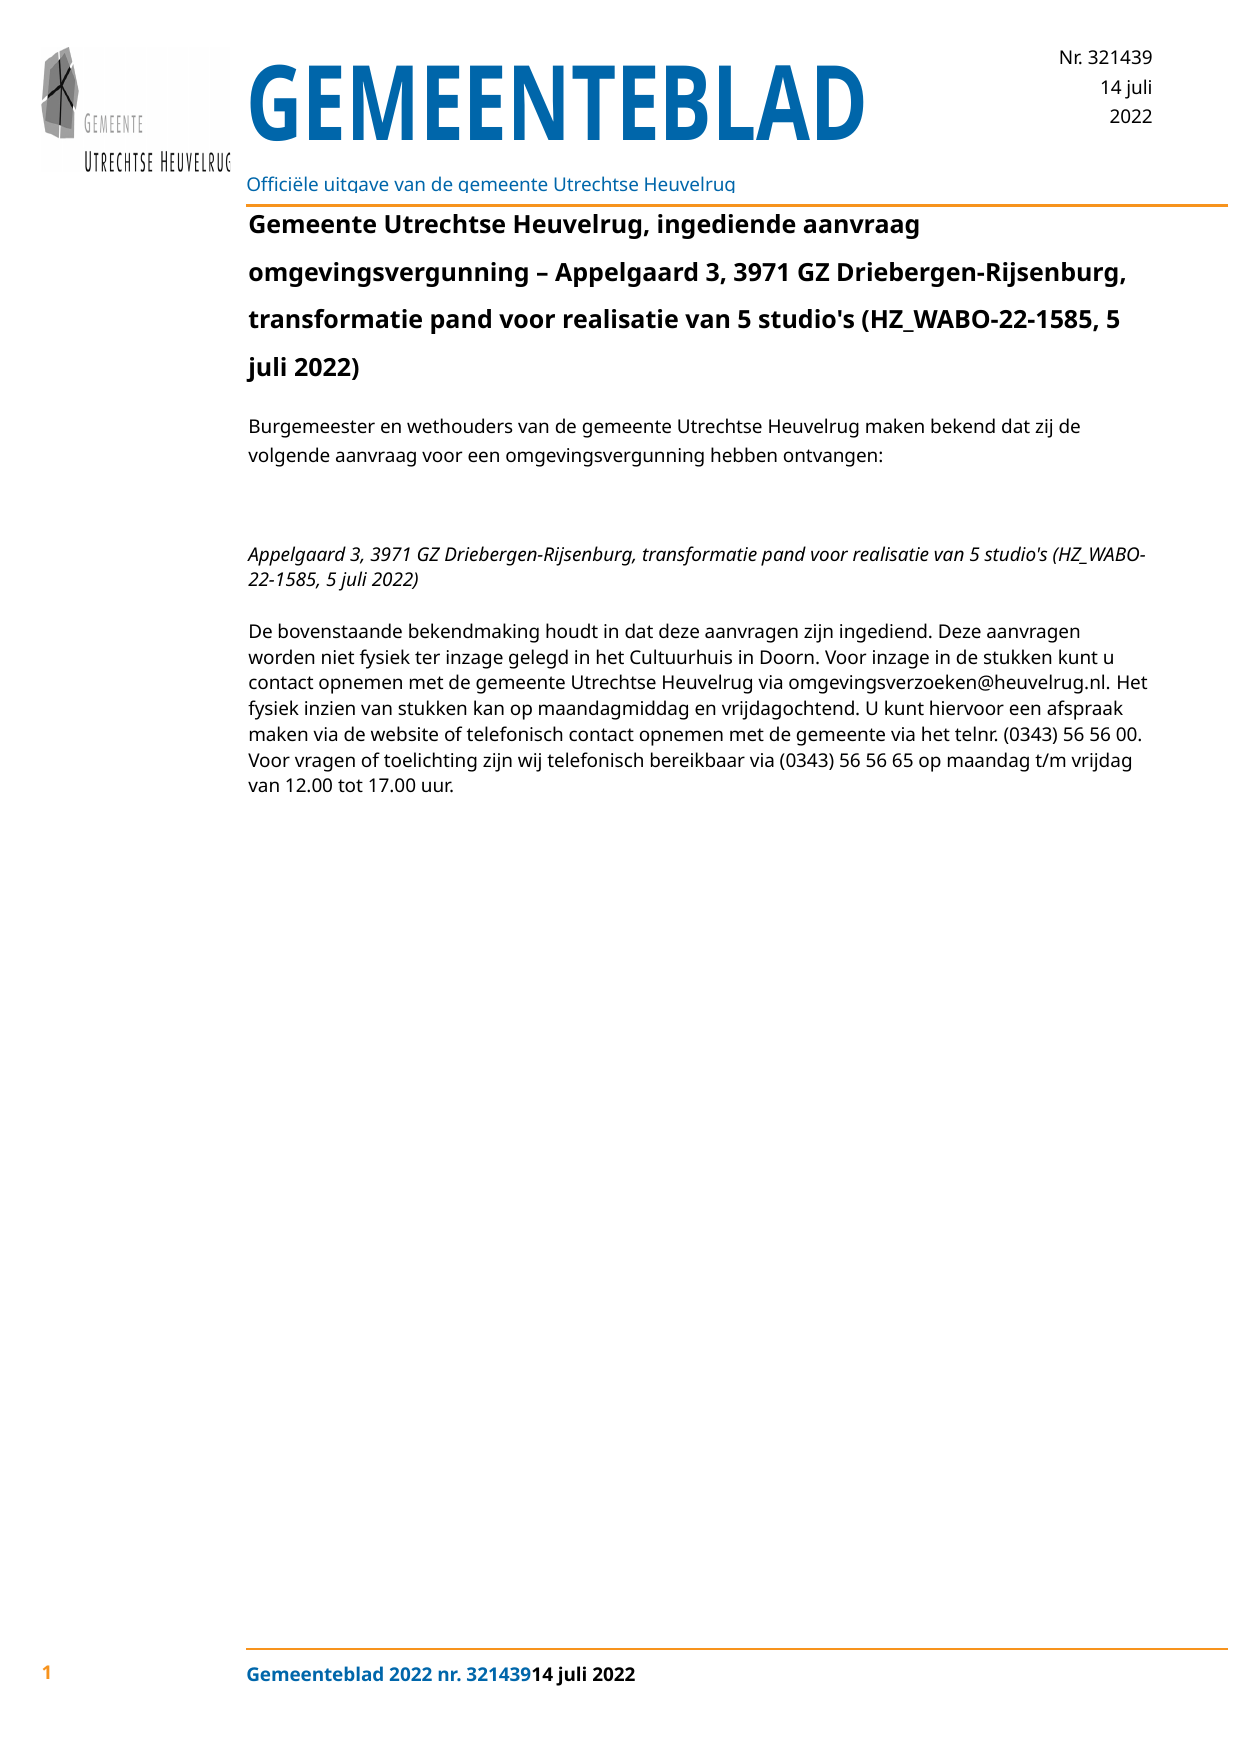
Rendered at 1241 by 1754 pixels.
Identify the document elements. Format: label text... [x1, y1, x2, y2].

text Gemeente Utrechtse Heuvelrug, ingediende aanvraag omgevingsvergunning – Appelgaard 3, 3971 GZ Driebergen-Rijsenburg, transformatie pand voor realisatie van 5 studio's (HZ_WABO-22-1585, 5 juli 2022) [248, 207, 1152, 384]
picture [41, 47, 231, 172]
text De bovenstaande bekendmaking houdt in dat deze aanvragen zijn ingediend. Deze aanvragen worden niet fysiek ter inzage gelegd in het Cultuurhuis in Doorn. Voor inzage in de stukken kunt u contact opnemen met de gemeente Utrechtse Heuvelrug via omgevingsverzoeken@heuvelrug.nl. Het fysiek inzien van stukken kan op maandagmiddag en vrijdagochtend. U kunt hiervoor een afspraak maken via de website of telefonisch contact opnemen met de gemeente via het telnr. (0343) 56 56 00. Voor vragen of toelichting zijn wij telefonisch bereikbaar via (0343) 56 56 65 op maandag t/m vrijdag van 12.00 tot 17.00 uur. [248, 618, 1152, 798]
text Appelgaard 3, 3971 GZ Driebergen-Rijsenburg, transformatie pand voor realisatie van 5 studio's (HZ_WABO-22-1585, 5 juli 2022) [248, 541, 1152, 592]
text Burgemeester en wethouders van de gemeente Utrechtse Heuvelrug maken bekend dat zij de volgende aanvraag voor een omgevingsvergunning hebben ontvangen: [248, 413, 1152, 468]
